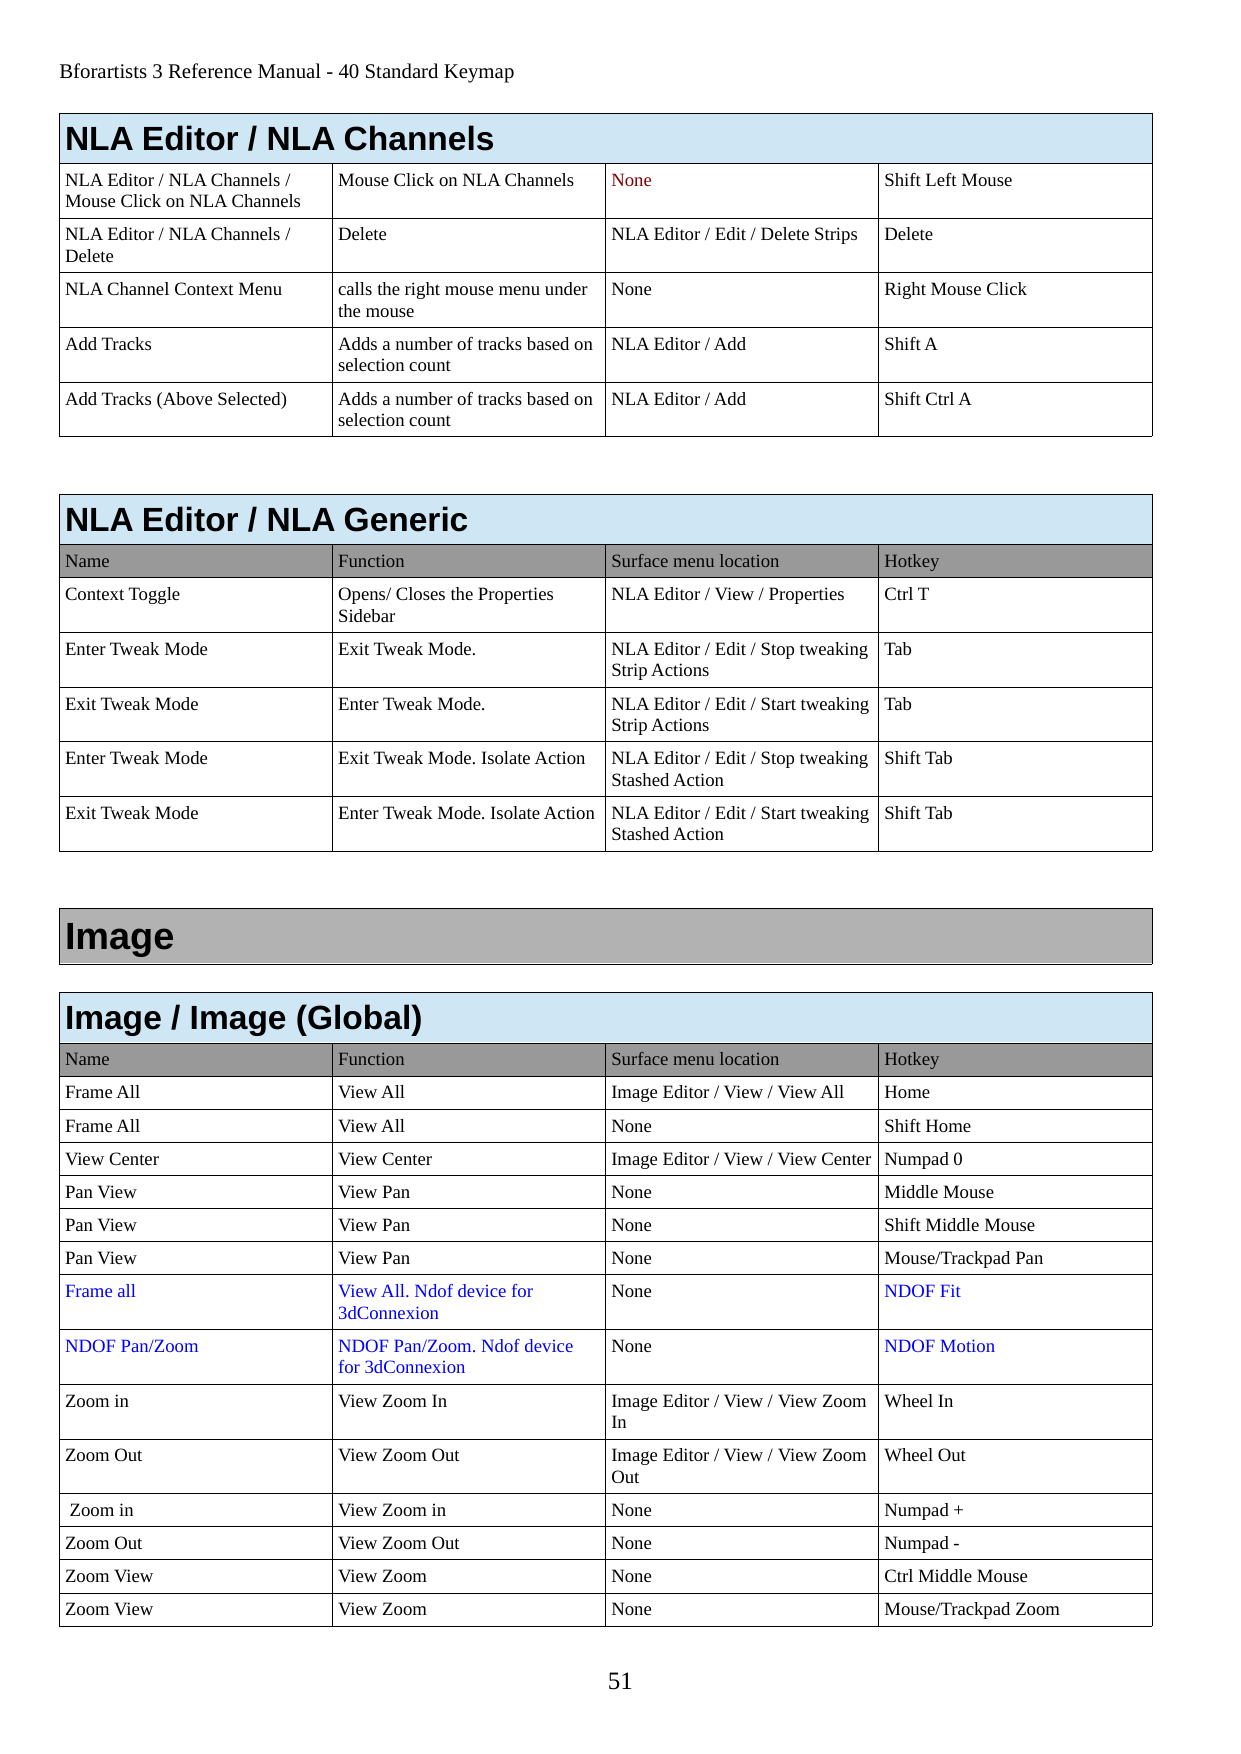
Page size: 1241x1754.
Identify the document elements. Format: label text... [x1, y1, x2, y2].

table_cell View Zoom Out [333, 1440, 605, 1493]
table_cell None [606, 1330, 878, 1384]
table_cell NDOF Pan/Zoom. Ndof device for 3dConnexion [333, 1330, 605, 1384]
table_cell Name [60, 1044, 332, 1076]
table_cell Shift Left Mouse [879, 164, 1152, 217]
table_cell Hotkey [879, 545, 1152, 577]
table_cell Zoom Out [60, 1440, 332, 1493]
table_cell Pan View [60, 1242, 332, 1274]
table_cell None [606, 1560, 878, 1592]
table_cell NLA Editor / Edit / Stop tweaking Strip Actions [606, 633, 878, 687]
table_cell NLA Editor / Add [606, 383, 878, 436]
table_cell Name [60, 545, 332, 577]
table_cell Adds a number of tracks based on selection count [333, 383, 605, 436]
table_cell NLA Editor / Edit / Start tweaking Strip Actions [606, 688, 878, 741]
table_cell None [606, 1209, 878, 1241]
table_cell Enter Tweak Mode [60, 742, 332, 796]
table_cell Numpad - [879, 1527, 1152, 1559]
table_cell Zoom in [60, 1494, 332, 1526]
table_cell Hotkey [879, 1044, 1152, 1076]
table_cell Zoom in [60, 1385, 332, 1438]
table_cell None [606, 1110, 878, 1142]
table_cell View All [333, 1077, 605, 1109]
table_cell Image Editor / View / View Center [606, 1143, 878, 1175]
table_cell NDOF Fit [879, 1275, 1152, 1329]
table_cell Function [333, 1044, 605, 1076]
table_cell View Zoom In [333, 1385, 605, 1438]
table_cell None [606, 1275, 878, 1329]
table_cell Pan View [60, 1176, 332, 1208]
table_header NLA Editor / NLA Generic [60, 495, 1152, 544]
table_cell View Zoom Out [333, 1527, 605, 1559]
table_cell NLA Editor / View / Properties [606, 578, 878, 632]
table_cell View Pan [333, 1242, 605, 1274]
table_cell NLA Editor / Edit / Start tweaking Stashed Action [606, 797, 878, 851]
table_cell None [606, 273, 878, 327]
table_cell Shift Middle Mouse [879, 1209, 1152, 1241]
table_cell Frame All [60, 1077, 332, 1109]
table_cell Function [333, 545, 605, 577]
table_cell Opens/ Closes the Properties Sidebar [333, 578, 605, 632]
table_cell Ctrl Middle Mouse [879, 1560, 1152, 1592]
table_cell Add Tracks [60, 328, 332, 382]
table_cell None [606, 1242, 878, 1274]
table_cell Numpad + [879, 1494, 1152, 1526]
table_cell Zoom View [60, 1560, 332, 1592]
table_cell Adds a number of tracks based on selection count [333, 328, 605, 382]
table_cell Middle Mouse [879, 1176, 1152, 1208]
table_cell NLA Editor / Add [606, 328, 878, 382]
table_cell View Zoom [333, 1594, 605, 1626]
table_cell NLA Editor / Edit / Delete Strips [606, 219, 878, 272]
table_cell View Center [60, 1143, 332, 1175]
table_cell Shift A [879, 328, 1152, 382]
table_cell Exit Tweak Mode [60, 797, 332, 851]
table_cell View Center [333, 1143, 605, 1175]
table_cell Exit Tweak Mode. [333, 633, 605, 687]
table_cell Surface menu location [606, 545, 878, 577]
table_cell Wheel In [879, 1385, 1152, 1438]
table_cell Zoom View [60, 1594, 332, 1626]
table_cell Delete [333, 219, 605, 272]
table_cell Numpad 0 [879, 1143, 1152, 1175]
table_cell Right Mouse Click [879, 273, 1152, 327]
table_cell None [606, 1176, 878, 1208]
table_cell View All [333, 1110, 605, 1142]
table_cell Exit Tweak Mode [60, 688, 332, 741]
table_cell View Zoom [333, 1560, 605, 1592]
table_cell View Pan [333, 1176, 605, 1208]
table_cell NDOF Motion [879, 1330, 1152, 1384]
table_cell Frame all [60, 1275, 332, 1329]
table_cell Zoom Out [60, 1527, 332, 1559]
table_cell Enter Tweak Mode. Isolate Action [333, 797, 605, 851]
table_cell Shift Home [879, 1110, 1152, 1142]
table_header Image / Image (Global) [60, 993, 1152, 1042]
table_cell Mouse Click on NLA Channels [333, 164, 605, 217]
table_cell Shift Tab [879, 742, 1152, 796]
table_cell Frame All [60, 1110, 332, 1142]
table_cell Image Editor / View / View Zoom Out [606, 1440, 878, 1493]
table_header NLA Editor / NLA Channels [60, 114, 1152, 163]
table_cell Image Editor / View / View All [606, 1077, 878, 1109]
table_cell Enter Tweak Mode. [333, 688, 605, 741]
table_cell Shift Tab [879, 797, 1152, 851]
table_cell NLA Editor / NLA Channels / Delete [60, 219, 332, 272]
table_cell Image Editor / View / View Zoom In [606, 1385, 878, 1438]
table_cell Add Tracks (Above Selected) [60, 383, 332, 436]
table_cell calls the right mouse menu under the mouse [333, 273, 605, 327]
table_cell NLA Editor / Edit / Stop tweaking Stashed Action [606, 742, 878, 796]
table_cell None [606, 1527, 878, 1559]
table_cell Shift Ctrl A [879, 383, 1152, 436]
table_cell Tab [879, 688, 1152, 741]
table_cell Ctrl T [879, 578, 1152, 632]
table_cell None [606, 164, 878, 217]
table_cell Enter Tweak Mode [60, 633, 332, 687]
table_cell Home [879, 1077, 1152, 1109]
table_header Image [60, 909, 1152, 963]
table_cell Mouse/Trackpad Pan [879, 1242, 1152, 1274]
table_cell Context Toggle [60, 578, 332, 632]
table_cell NDOF Pan/Zoom [60, 1330, 332, 1384]
table_cell Surface menu location [606, 1044, 878, 1076]
table_cell None [606, 1494, 878, 1526]
table_cell NLA Editor / NLA Channels / Mouse Click on NLA Channels [60, 164, 332, 217]
table_cell NLA Channel Context Menu [60, 273, 332, 327]
table_cell None [606, 1594, 878, 1626]
table_cell Delete [879, 219, 1152, 272]
table_cell Wheel Out [879, 1440, 1152, 1493]
table_cell Mouse/Trackpad Zoom [879, 1594, 1152, 1626]
table_cell Exit Tweak Mode. Isolate Action [333, 742, 605, 796]
table_cell Pan View [60, 1209, 332, 1241]
table_cell View Pan [333, 1209, 605, 1241]
table_cell Tab [879, 633, 1152, 687]
table_cell View All. Ndof device for 3dConnexion [333, 1275, 605, 1329]
table_cell View Zoom in [333, 1494, 605, 1526]
